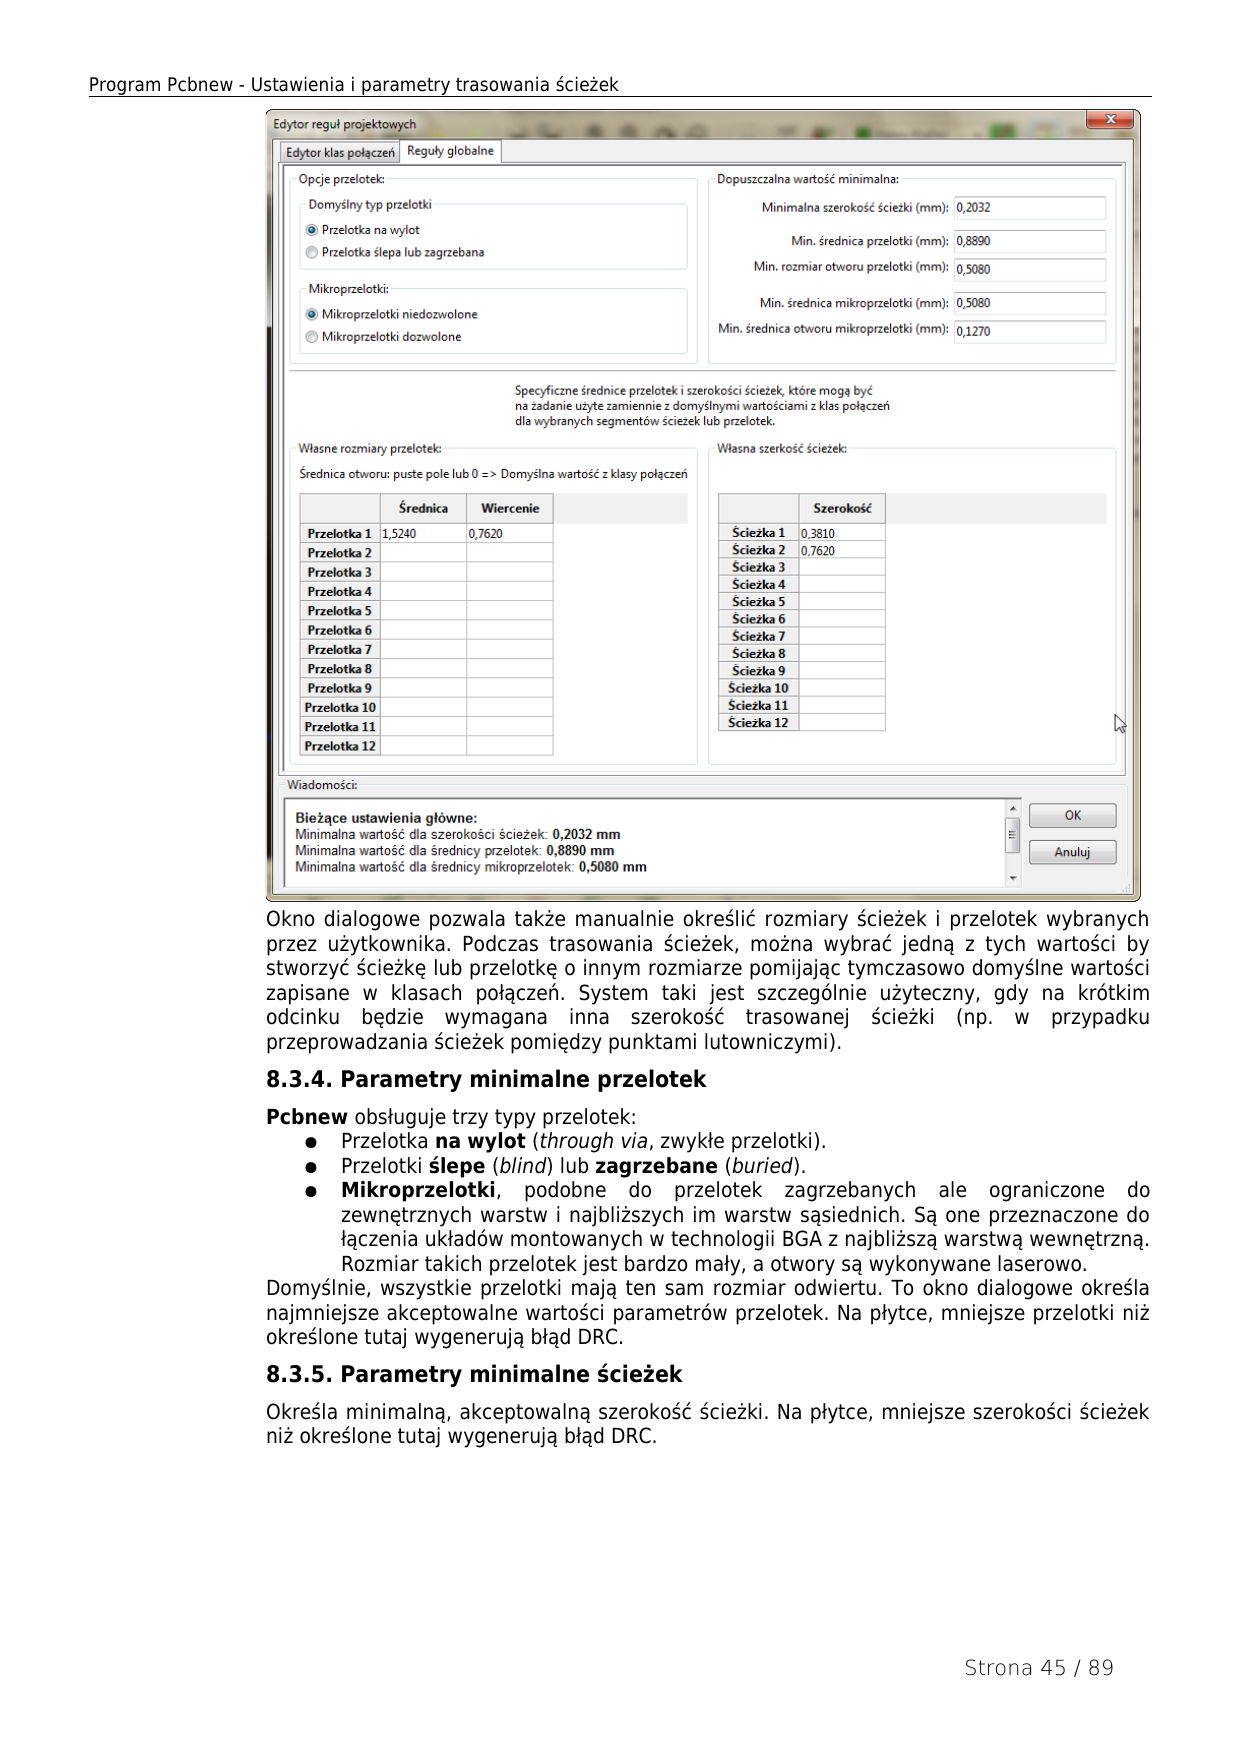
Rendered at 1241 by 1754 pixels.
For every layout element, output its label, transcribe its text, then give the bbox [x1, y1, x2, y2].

text Określa minimalną, akceptowalną szerokość ścieżki. Na płytce, mniejsze szerokości ścieżek niż określone tutaj wygenerują błąd DRC. [266, 1400, 1152, 1449]
text Domyślnie, wszystkie przelotki mają ten sam rozmiar odwiertu. To okno dialogowe określa najmniejsze akceptowalne wartości parametrów przelotek. Na płytce, mniejsze przelotki niż określone tutaj wygenerują błąd DRC. [266, 1276, 1152, 1349]
text Pcbnew obsługuje trzy typy przelotek: [266, 1104, 1152, 1129]
list Mikroprzelotki, podobne do przelotek zagrzebanych ale ograniczone do zewnętrznych warstw i najbliższych im warstw sąsiednich. Są one przeznaczone do łączenia układów montowanych w technologii BGA z najbliższą warstwą wewnętrzną. Rozmiar takich przelotek jest bardzo mały, a otwory są wykonywane laserowo. [303, 1178, 1152, 1276]
subtitle Parametry minimalne ścieżek [266, 1361, 1152, 1388]
subtitle Parametry minimalne przelotek [266, 1066, 1152, 1093]
list Przelotki ślepe (blind) lub zagrzebane (buried). [303, 1153, 1152, 1178]
list Przelotka na wylot (through via, zwykłe przelotki). [303, 1129, 1152, 1153]
text Okno dialogowe pozwala także manualnie określić rozmiary ścieżek i przelotek wybranych przez użytkownika. Podczas trasowania ścieżek, można wybrać jedną z tych wartości by stworzyć ścieżkę lub przelotkę o innym rozmiarze pomijając tymczasowo domyślne wartości zapisane w klasach połączeń. System taki jest szczególnie użyteczny, gdy na krótkim odcinku będzie wymagana inna szerokość trasowanej ścieżki (np. w przypadku przeprowadzania ścieżek pomiędzy punktami lutowniczymi). [266, 907, 1152, 1054]
picture [265, 109, 1141, 902]
